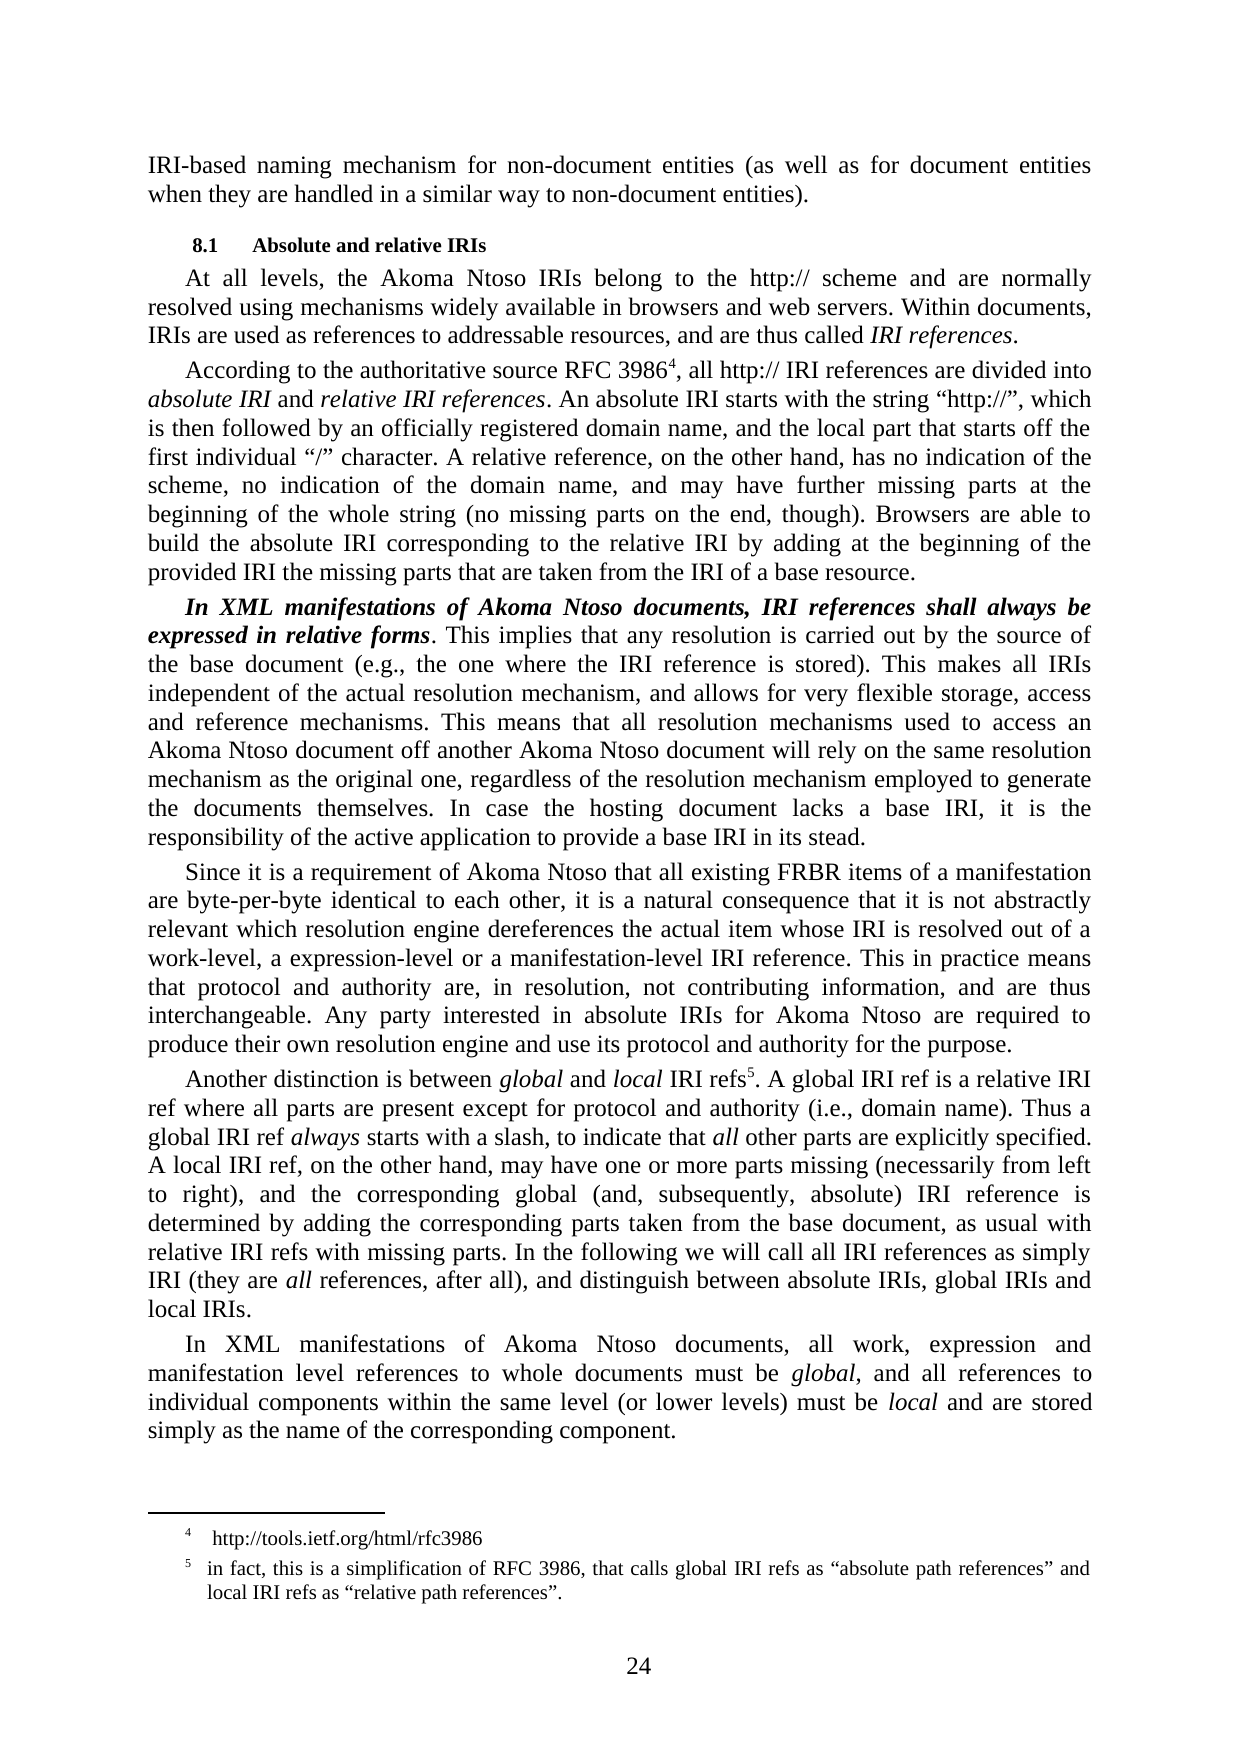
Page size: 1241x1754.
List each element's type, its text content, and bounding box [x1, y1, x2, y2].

text At all levels, the Akoma Ntoso IRIs belong to the http:// scheme and are normally resolved using mechanisms widely available in browsers and web servers. Within documents, IRIs are used as references to addressable resources, and are thus called IRI references. [148, 263, 1092, 349]
text In XML manifestations of Akoma Ntoso documents, all work, expression and manifestation level references to whole documents must be global, and all references to individual components within the same level (or lower levels) must be local and are stored simply as the name of the corresponding component. [148, 1329, 1092, 1444]
text In XML manifestations of Akoma Ntoso documents, IRI references shall always be expressed in relative forms. This implies that any resolution is carried out by the source of the base document (e.g., the one where the IRI reference is stored). This makes all IRIs independent of the actual resolution mechanism, and allows for very flexible storage, access and reference mechanisms. This means that all resolution mechanisms used to access an Akoma Ntoso document off another Akoma Ntoso document will rely on the same resolution mechanism as the original one, regardless of the resolution mechanism employed to generate the documents themselves. In case the hosting document lacks a base IRI, it is the responsibility of the active application to provide a base IRI in its stead. [148, 592, 1092, 850]
text in fact, this is a simplification of RFC 3986, that calls global IRI refs as “absolute path references” and local IRI refs as “relative path references”. [185, 1556, 1092, 1604]
subtitle Absolute and relative IRIs [192, 232, 1092, 257]
text Another distinction is between global and local IRI refs. A global IRI ref is a relative IRI ref where all parts are present except for protocol and authority (i.e., domain name). Thus a global IRI ref always starts with a slash, to indicate that all other parts are explicitly specified. A local IRI ref, on the other hand, may have one or more parts missing (necessarily from left to right), and the corresponding global (and, subsequently, absolute) IRI reference is determined by adding the corresponding parts taken from the base document, as usual with relative IRI refs with missing parts. In the following we will call all IRI references as simply IRI (they are all references, after all), and distinguish between absolute IRIs, global IRIs and local IRIs. [148, 1064, 1092, 1323]
text http://tools.ietf.org/html/rfc3986 [185, 1526, 1092, 1549]
text According to the authoritative source RFC 3986, all http:// IRI references are divided into absolute IRI and relative IRI references. An absolute IRI starts with the string “http://”, which is then followed by an officially registered domain name, and the local part that starts off the first individual “/” character. A relative reference, on the other hand, has no indication of the scheme, no indication of the domain name, and may have further missing parts at the beginning of the whole string (no missing parts on the end, though). Browsers are able to build the absolute IRI corresponding to the relative IRI by adding at the beginning of the provided IRI the missing parts that are taken from the IRI of a base resource. [148, 355, 1092, 585]
text Since it is a requirement of Akoma Ntoso that all existing FRBR items of a manifestation are byte-per-byte identical to each other, it is a natural consequence that it is not abstractly relevant which resolution engine dereferences the actual item whose IRI is resolved out of a work-level, a expression-level or a manifestation-level IRI reference. This in practice means that protocol and authority are, in resolution, not contributing information, and are thus interchangeable. Any party interested in absolute IRIs for Akoma Ntoso are required to produce their own resolution engine and use its protocol and authority for the purpose. [148, 857, 1092, 1058]
text IRI-based naming mechanism for non-document entities (as well as for document entities when they are handled in a similar way to non-document entities). [148, 150, 1092, 207]
